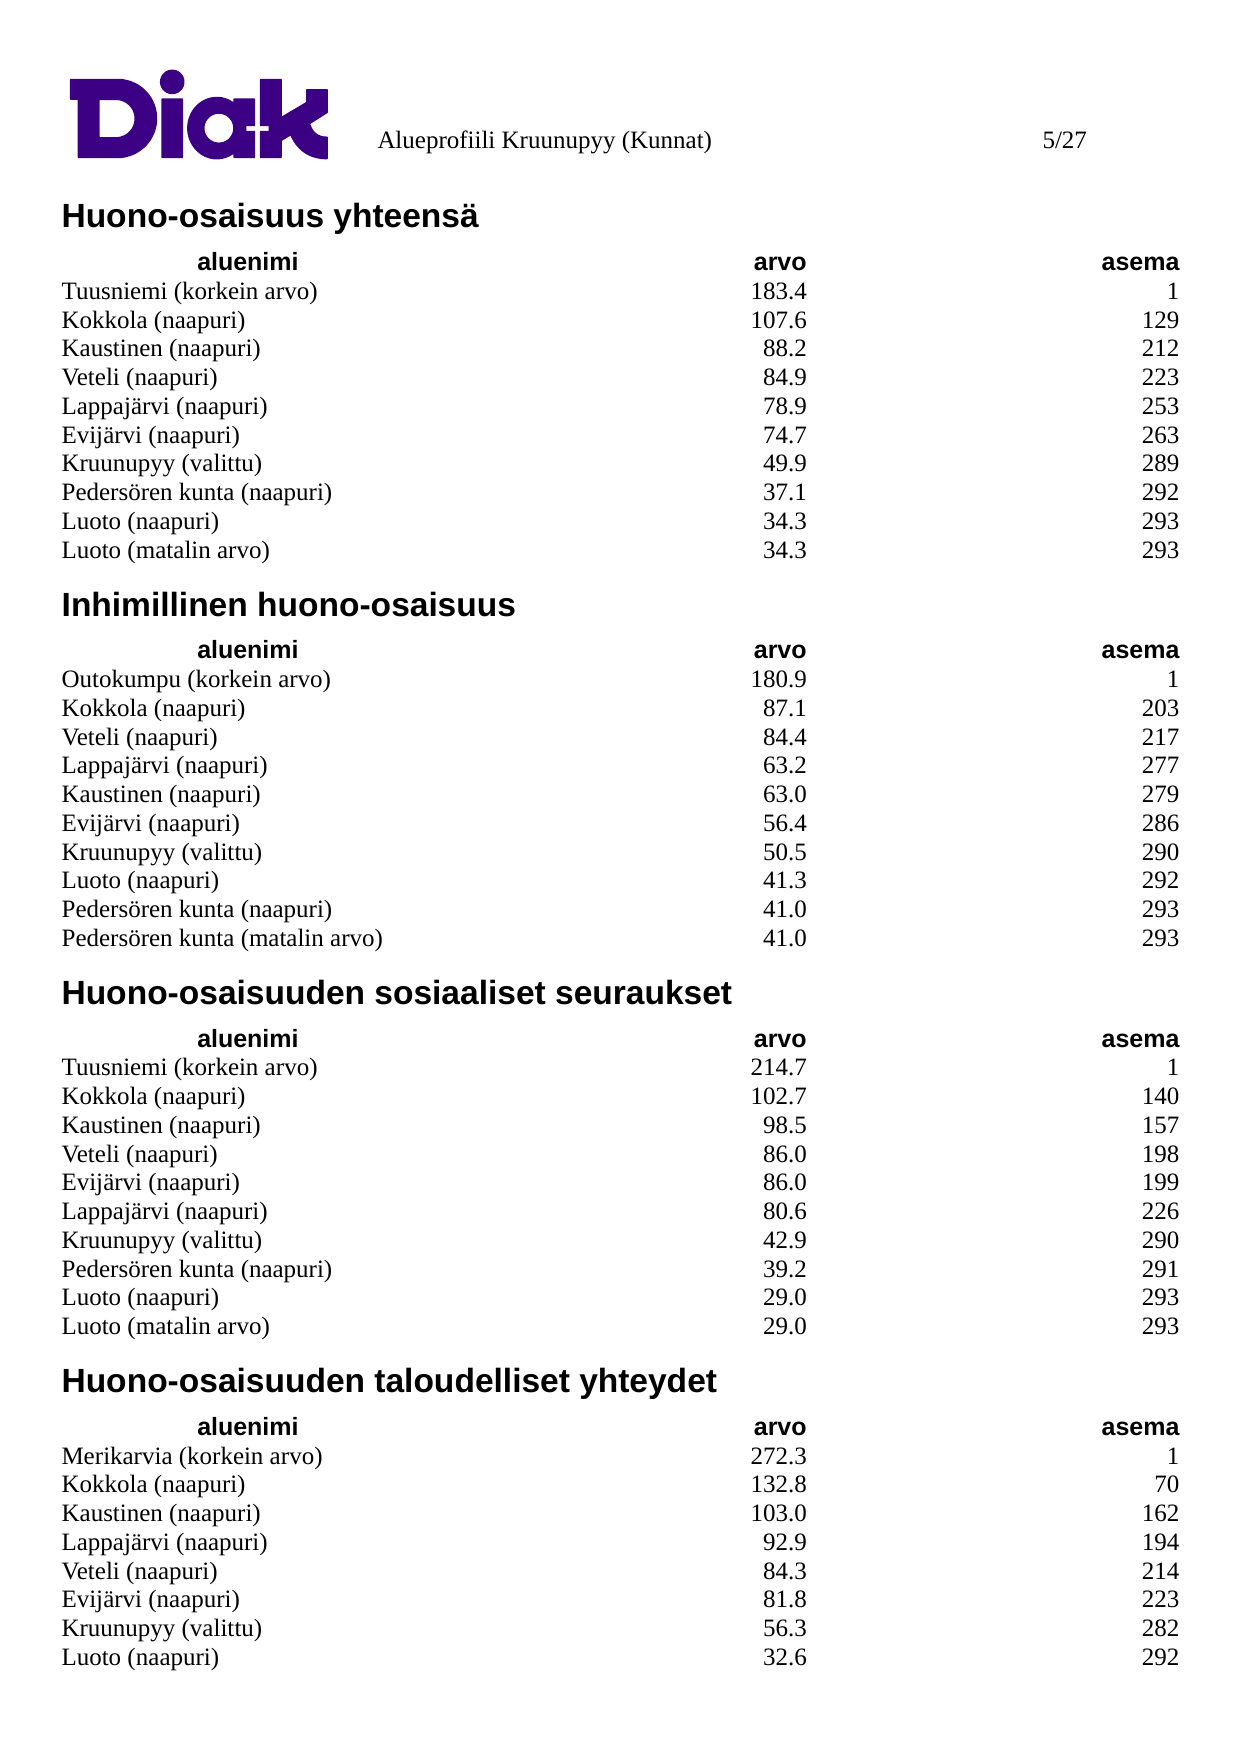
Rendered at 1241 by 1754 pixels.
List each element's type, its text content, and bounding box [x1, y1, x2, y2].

table_cell 293 [806, 1311, 1179, 1340]
table_cell 103.0 [434, 1498, 806, 1527]
table_cell Pedersören kunta (matalin arvo) [61, 923, 434, 952]
table_cell 214 [806, 1556, 1179, 1584]
table_cell Evijärvi (naapuri) [61, 808, 434, 837]
table_cell 41.0 [434, 923, 806, 952]
table_cell Kruunupyy (valittu) [61, 837, 434, 866]
table_cell 162 [806, 1498, 1179, 1527]
table_cell 291 [806, 1254, 1179, 1282]
table_cell 107.6 [434, 305, 806, 333]
table_cell 34.3 [434, 506, 806, 535]
table_cell 214.7 [434, 1053, 806, 1081]
table_header asema [806, 636, 1179, 664]
table_cell 37.1 [434, 477, 806, 506]
table_header asema [806, 247, 1179, 276]
table_cell 1 [806, 664, 1179, 693]
table_cell 263 [806, 420, 1179, 448]
table_cell 29.0 [434, 1283, 806, 1311]
table_cell Veteli (naapuri) [61, 722, 434, 751]
table_header arvo [434, 1024, 806, 1052]
table_cell Kruunupyy (valittu) [61, 1613, 434, 1642]
table_cell 41.0 [434, 894, 806, 923]
table_cell Lappajärvi (naapuri) [61, 1196, 434, 1225]
table_cell 50.5 [434, 837, 806, 866]
table_cell Kruunupyy (valittu) [61, 1225, 434, 1254]
table_cell 102.7 [434, 1081, 806, 1110]
table_cell 87.1 [434, 693, 806, 722]
subtitle Huono-osaisuuden sosiaaliset seuraukset [61, 973, 1179, 1011]
table_cell 293 [806, 1283, 1179, 1311]
table_cell Veteli (naapuri) [61, 1556, 434, 1584]
table_cell 286 [806, 808, 1179, 837]
table_cell 217 [806, 722, 1179, 751]
table_cell Lappajärvi (naapuri) [61, 1527, 434, 1556]
table_cell 203 [806, 693, 1179, 722]
table_cell Outokumpu (korkein arvo) [61, 664, 434, 693]
table_cell 49.9 [434, 449, 806, 477]
table_cell 80.6 [434, 1196, 806, 1225]
table_cell Tuusniemi (korkein arvo) [61, 1053, 434, 1081]
table_header aluenimi [61, 636, 434, 664]
table_cell 81.8 [434, 1585, 806, 1613]
table_cell Luoto (naapuri) [61, 1642, 434, 1671]
table_header asema [806, 1412, 1179, 1441]
table_header arvo [434, 636, 806, 664]
table_cell Evijärvi (naapuri) [61, 1585, 434, 1613]
table_cell 63.2 [434, 751, 806, 779]
table_cell Kokkola (naapuri) [61, 1081, 434, 1110]
table_cell Lappajärvi (naapuri) [61, 751, 434, 779]
table_cell 212 [806, 334, 1179, 362]
table_cell Kokkola (naapuri) [61, 1470, 434, 1498]
table_cell 39.2 [434, 1254, 806, 1282]
table_cell Kruunupyy (valittu) [61, 449, 434, 477]
table_cell 290 [806, 837, 1179, 866]
table_cell 34.3 [434, 535, 806, 563]
table_cell Pedersören kunta (naapuri) [61, 477, 434, 506]
table_cell 63.0 [434, 779, 806, 808]
table_cell Pedersören kunta (naapuri) [61, 1254, 434, 1282]
table_cell 56.4 [434, 808, 806, 837]
table_cell Luoto (matalin arvo) [61, 535, 434, 563]
table_cell 74.7 [434, 420, 806, 448]
table_cell 1 [806, 1053, 1179, 1081]
subtitle Inhimillinen huono-osaisuus [61, 584, 1179, 623]
table_cell 282 [806, 1613, 1179, 1642]
table_cell Evijärvi (naapuri) [61, 420, 434, 448]
table_cell Kaustinen (naapuri) [61, 1110, 434, 1139]
table_cell 84.4 [434, 722, 806, 751]
table_header arvo [434, 1412, 806, 1441]
table_cell 1 [806, 276, 1179, 305]
table_cell Kokkola (naapuri) [61, 305, 434, 333]
table_cell Merikarvia (korkein arvo) [61, 1441, 434, 1469]
table_cell 289 [806, 449, 1179, 477]
table_cell Evijärvi (naapuri) [61, 1168, 434, 1196]
table_cell 253 [806, 391, 1179, 420]
table_cell 226 [806, 1196, 1179, 1225]
table_cell 56.3 [434, 1613, 806, 1642]
table_cell 84.3 [434, 1556, 806, 1584]
table_cell 199 [806, 1168, 1179, 1196]
table_cell 194 [806, 1527, 1179, 1556]
table_cell 84.9 [434, 362, 806, 391]
table_cell 290 [806, 1225, 1179, 1254]
table_cell Lappajärvi (naapuri) [61, 391, 434, 420]
table_cell Kaustinen (naapuri) [61, 779, 434, 808]
table_header arvo [434, 247, 806, 276]
table_cell 86.0 [434, 1139, 806, 1167]
table_cell Veteli (naapuri) [61, 1139, 434, 1167]
table_cell 78.9 [434, 391, 806, 420]
table_cell Kokkola (naapuri) [61, 693, 434, 722]
table_cell 32.6 [434, 1642, 806, 1671]
table_cell 92.9 [434, 1527, 806, 1556]
table_cell 98.5 [434, 1110, 806, 1139]
table_cell 183.4 [434, 276, 806, 305]
table_cell 277 [806, 751, 1179, 779]
table_header aluenimi [61, 247, 434, 276]
table_cell 292 [806, 1642, 1179, 1671]
table_cell 293 [806, 894, 1179, 923]
table_cell Luoto (naapuri) [61, 1283, 434, 1311]
table_cell 293 [806, 923, 1179, 952]
table_cell Pedersören kunta (naapuri) [61, 894, 434, 923]
table_cell Luoto (naapuri) [61, 506, 434, 535]
table_cell 279 [806, 779, 1179, 808]
table_cell Kaustinen (naapuri) [61, 1498, 434, 1527]
table_cell 42.9 [434, 1225, 806, 1254]
table_header aluenimi [61, 1412, 434, 1441]
table_cell Luoto (naapuri) [61, 866, 434, 894]
subtitle Huono-osaisuus yhteensä [61, 196, 1179, 235]
table_cell 223 [806, 1585, 1179, 1613]
table_cell 292 [806, 477, 1179, 506]
table_cell 86.0 [434, 1168, 806, 1196]
table_cell 29.0 [434, 1311, 806, 1340]
table_cell Veteli (naapuri) [61, 362, 434, 391]
table_cell 198 [806, 1139, 1179, 1167]
table_cell 293 [806, 535, 1179, 563]
table_cell Kaustinen (naapuri) [61, 334, 434, 362]
table_cell Luoto (matalin arvo) [61, 1311, 434, 1340]
table_header asema [806, 1024, 1179, 1052]
table_cell 180.9 [434, 664, 806, 693]
table_cell 272.3 [434, 1441, 806, 1469]
table_cell 1 [806, 1441, 1179, 1469]
table_cell 140 [806, 1081, 1179, 1110]
subtitle Huono-osaisuuden taloudelliset yhteydet [61, 1361, 1179, 1399]
table_cell 293 [806, 506, 1179, 535]
table_cell 223 [806, 362, 1179, 391]
table_header aluenimi [61, 1024, 434, 1052]
table_cell 292 [806, 866, 1179, 894]
table_cell 41.3 [434, 866, 806, 894]
table_cell Tuusniemi (korkein arvo) [61, 276, 434, 305]
table_cell 157 [806, 1110, 1179, 1139]
table_cell 129 [806, 305, 1179, 333]
table_cell 70 [806, 1470, 1179, 1498]
table_cell 88.2 [434, 334, 806, 362]
table_cell 132.8 [434, 1470, 806, 1498]
